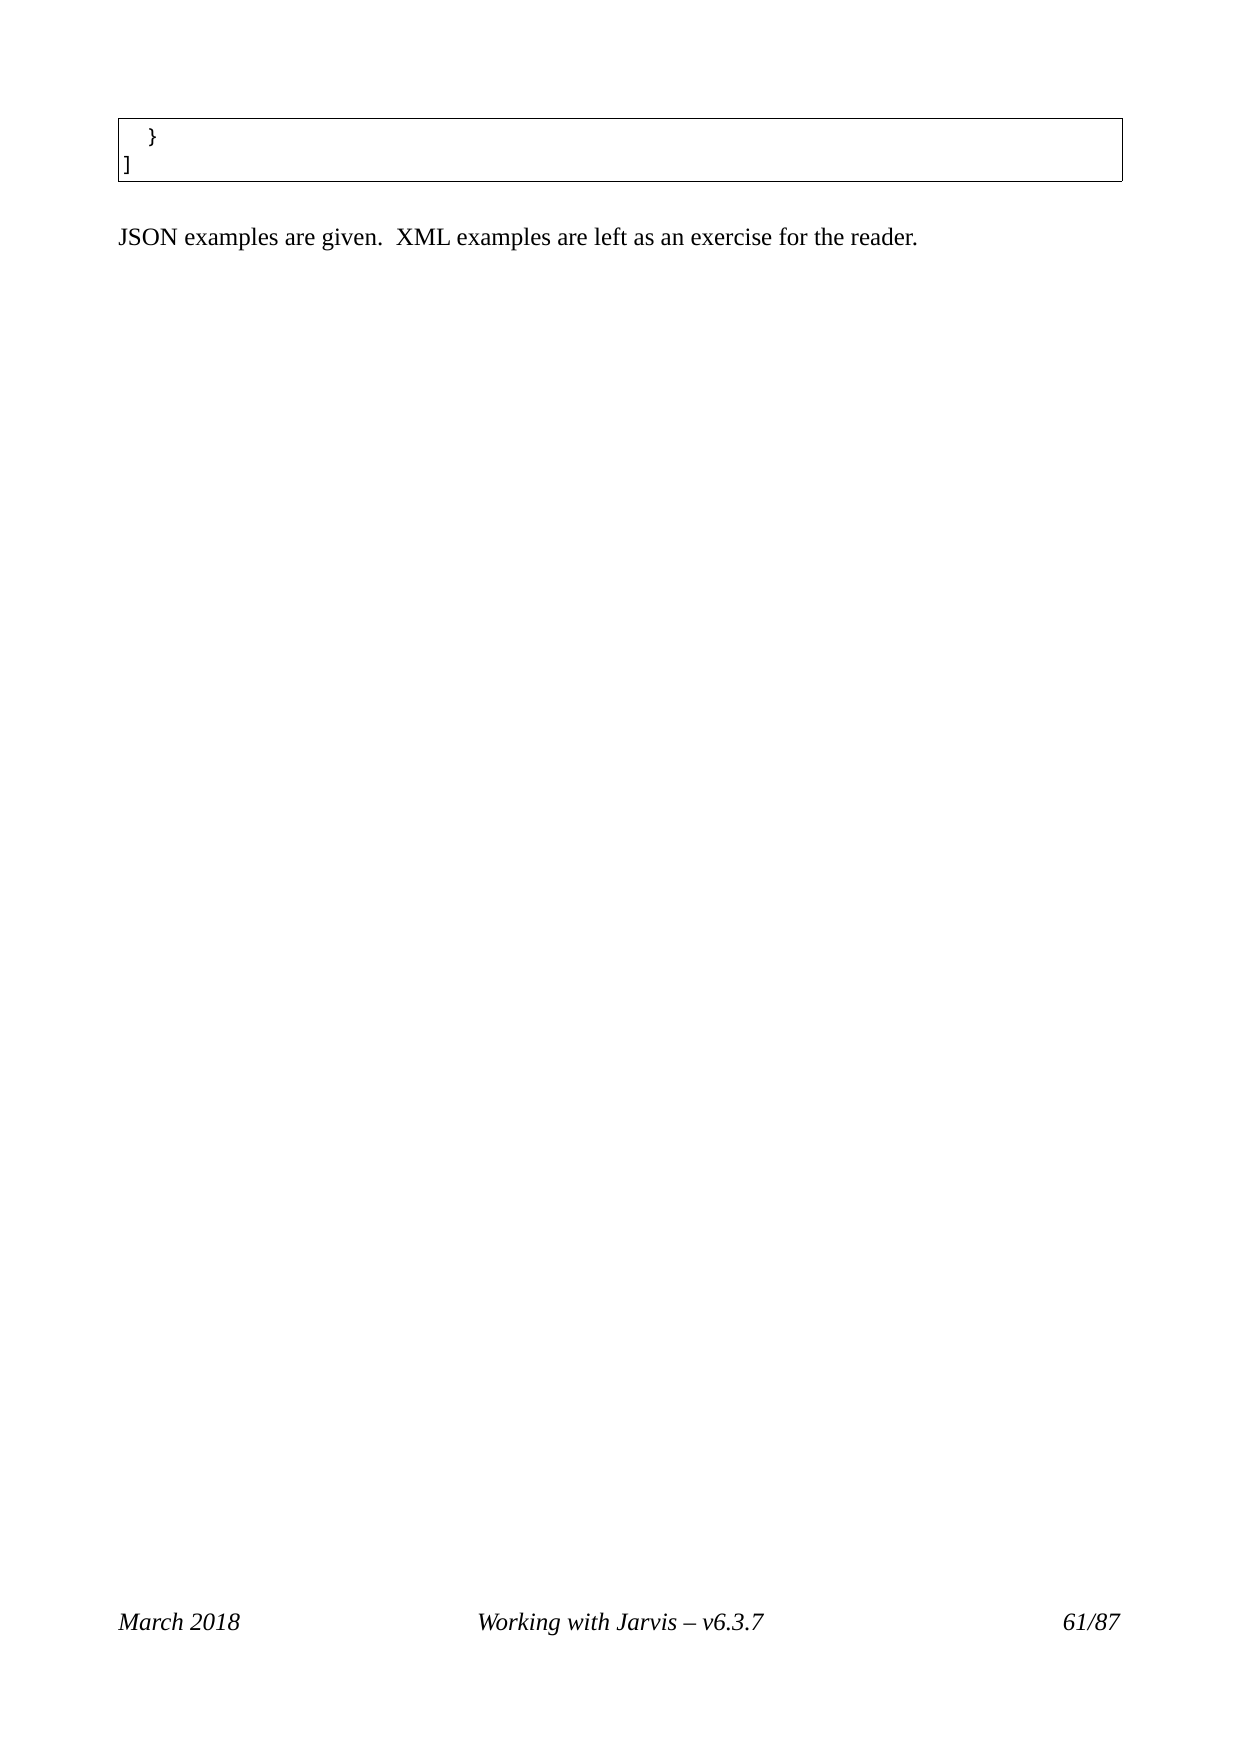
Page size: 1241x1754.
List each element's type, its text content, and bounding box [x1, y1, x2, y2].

text JSON examples are given. XML examples are left as an exercise for the reader. [118, 222, 1122, 251]
text ] [119, 147, 1122, 181]
text } [119, 119, 1122, 147]
